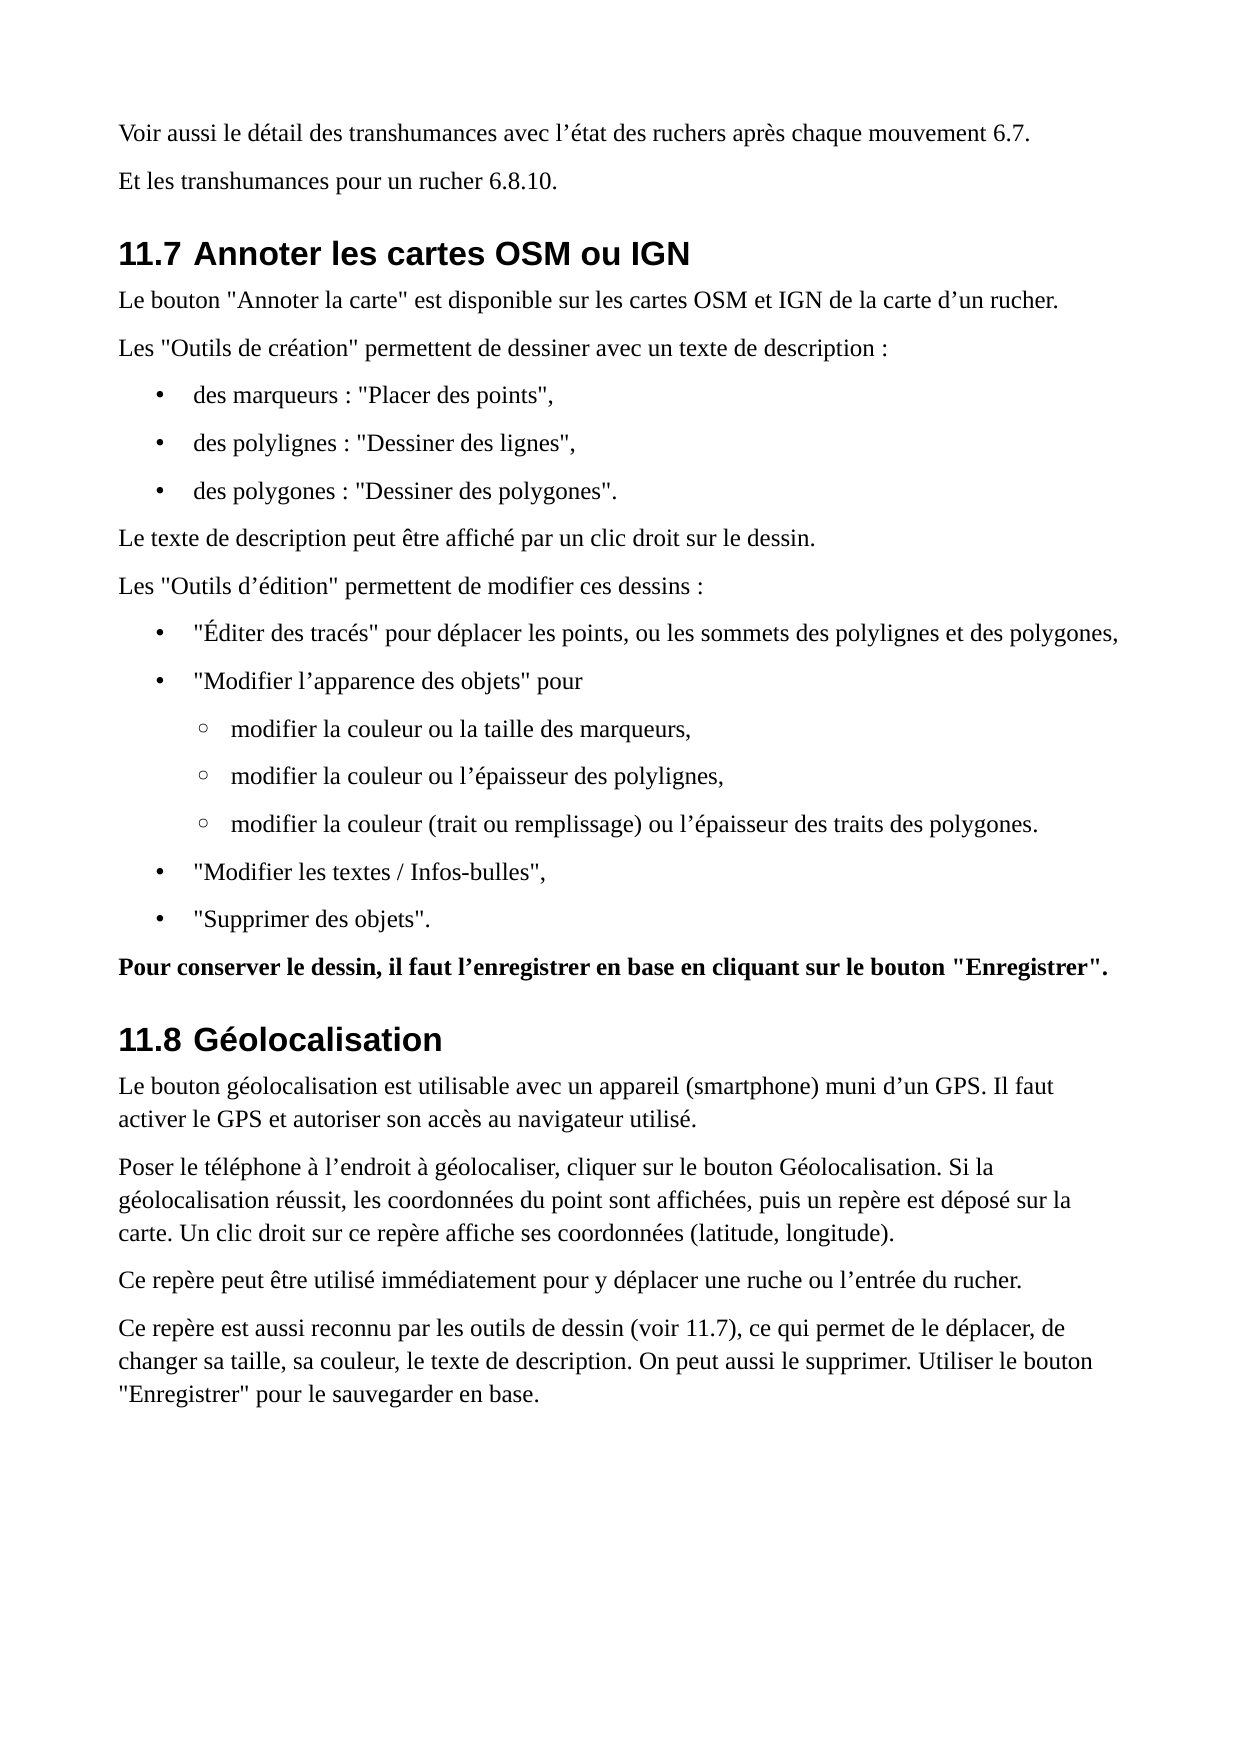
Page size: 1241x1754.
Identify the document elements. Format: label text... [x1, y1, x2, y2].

list modifier la couleur ou l’épaisseur des polylignes, [193, 761, 1122, 790]
text Et les transhumances pour un rucher 6.8.10. [118, 166, 1122, 194]
list "Supprimer des objets". [156, 904, 1122, 933]
list modifier la couleur (trait ou remplissage) ou l’épaisseur des traits des polygones. [193, 809, 1122, 838]
text Le texte de description peut être affiché par un clic droit sur le dessin. [118, 523, 1122, 552]
text Le bouton "Annoter la carte" est disponible sur les cartes OSM et IGN de la carte d’un rucher. [118, 285, 1122, 314]
text Poser le téléphone à l’endroit à géolocaliser, cliquer sur le bouton Géolocalisation. Si la géolocalisation réussit, les coordonnées du point sont affichées, puis un repère est déposé sur la carte. Un clic droit sur ce repère affiche ses coordonnées (latitude, longitude). [118, 1152, 1122, 1247]
text Pour conserver le dessin, il faut l’enregistrer en base en cliquant sur le bouton "Enregistrer". [118, 952, 1122, 981]
list des marqueurs : "Placer des points", [156, 381, 1122, 409]
text Le bouton géolocalisation est utilisable avec un appareil (smartphone) muni d’un GPS. Il faut activer le GPS et autoriser son accès au navigateur utilisé. [118, 1071, 1122, 1133]
subtitle Annoter les cartes OSM ou IGN [118, 234, 1122, 273]
text Ce repère est aussi reconnu par les outils de dessin (voir 11.7), ce qui permet de le déplacer, de changer sa taille, sa couleur, le texte de description. On peut aussi le supprimer. Utiliser le bouton "Enregistrer" pour le sauvegarder en base. [118, 1313, 1122, 1408]
subtitle Géolocalisation [118, 1020, 1122, 1059]
list "Modifier les textes / Infos-bulles", [156, 857, 1122, 885]
list "Éditer des tracés" pour déplacer les points, ou les sommets des polylignes et des polygones, [156, 618, 1122, 647]
text Ce repère peut être utilisé immédiatement pour y déplacer une ruche ou l’entrée du rucher. [118, 1266, 1122, 1294]
text Les "Outils d’édition" permettent de modifier ces dessins : [118, 571, 1122, 600]
list des polygones : "Dessiner des polygones". [156, 476, 1122, 504]
text Voir aussi le détail des transhumances avec l’état des ruchers après chaque mouvement 6.7. [118, 118, 1122, 147]
list "Modifier l’apparence des objets" pour [156, 666, 1122, 695]
list modifier la couleur ou la taille des marqueurs, [193, 714, 1122, 742]
list des polylignes : "Dessiner des lignes", [156, 428, 1122, 457]
text Les "Outils de création" permettent de dessiner avec un texte de description : [118, 333, 1122, 362]
